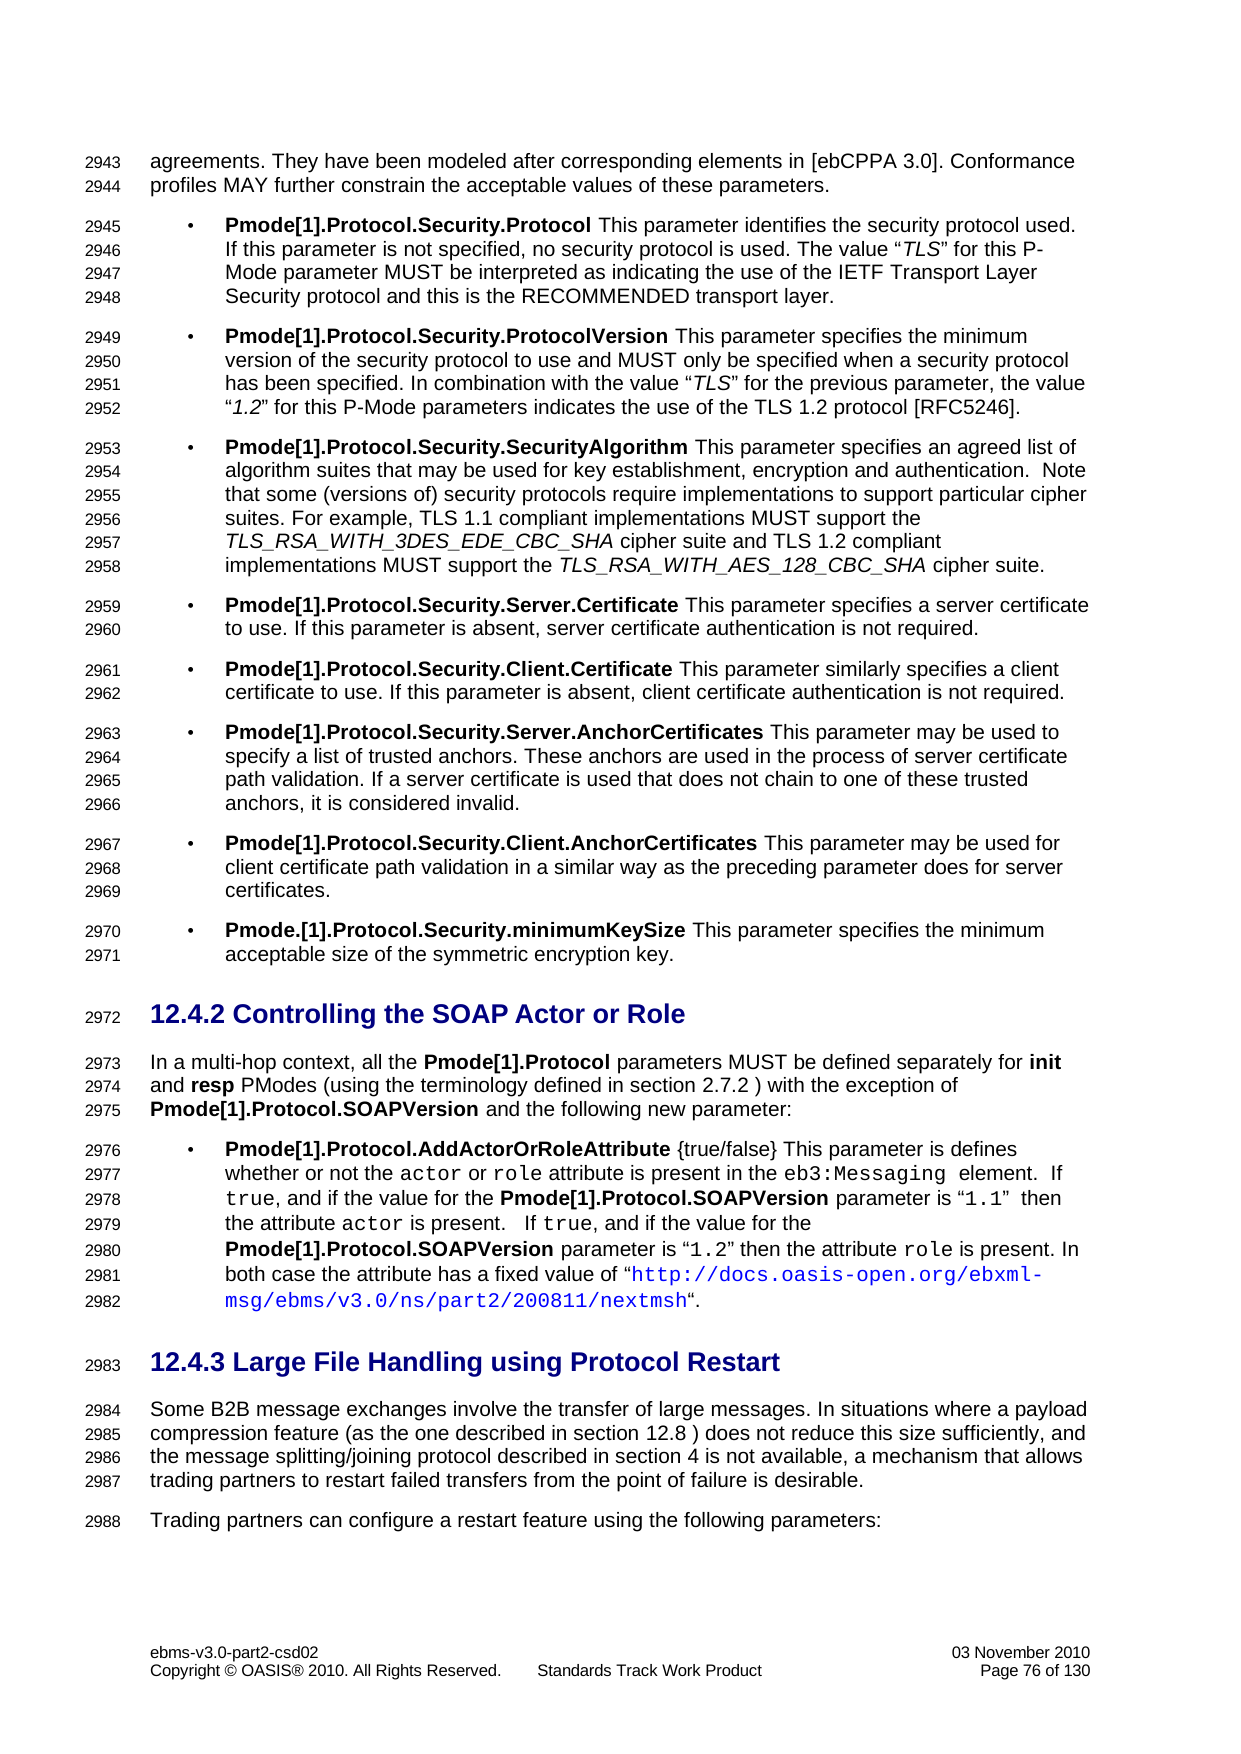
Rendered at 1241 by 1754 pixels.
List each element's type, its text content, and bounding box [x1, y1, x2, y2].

text Trading partners can configure a restart feature using the following parameters: [150, 1508, 1090, 1532]
list Pmode.[1].Protocol.Security.minimumKeySize This parameter specifies the minimum acceptable size of the symmetric encryption key. [187, 919, 1090, 966]
list Pmode[1].Protocol.Security.SecurityAlgorithm This parameter specifies an agreed list of algorithm suites that may be used for key establishment, encryption and authentication. Note that some (versions of) security protocols require implementations to support particular cipher suites. For example, TLS 1.1 compliant implementations MUST support the TLS_RSA_WITH_3DES_EDE_CBC_SHA cipher suite and TLS 1.2 compliant implementations MUST support the TLS_RSA_WITH_AES_128_CBC_SHA cipher suite. [187, 435, 1090, 577]
list Pmode[1].Protocol.Security.ProtocolVersion This parameter specifies the minimum version of the security protocol to use and MUST only be specified when a security protocol has been specified. In combination with the value “TLS” for the previous parameter, the value “1.2” for this P-Mode parameters indicates the use of the TLS 1.2 protocol [RFC5246]. [187, 324, 1090, 419]
text agreements. They have been modeled after corresponding elements in [ebCPPA 3.0]. Conformance profiles MAY further constrain the acceptable values of these parameters. [150, 150, 1090, 197]
subtitle Large File Handling using Protocol Restart [150, 1347, 1090, 1377]
text Some B2B message exchanges involve the transfer of large messages. In situations where a payload compression feature (as the one described in section 6.8 ) does not reduce this size sufficiently, and the message splitting/joining protocol described in section 4 is not available, a mechanism that allows trading partners to restart failed transfers from the point of failure is desirable. [150, 1398, 1090, 1492]
text In a multi-hop context, all the Pmode[1].Protocol parameters MUST be defined separately for init and resp PModes (using the terminology defined in section 2.7.2 ) with the exception of Pmode[1].Protocol.SOAPVersion and the following new parameter: [150, 1050, 1090, 1121]
list Pmode[1].Protocol.Security.Server.Certificate This parameter specifies a server certificate to use. If this parameter is absent, server certificate authentication is not required. [187, 593, 1090, 640]
list Pmode[1].Protocol.Security.Client.AnchorCertificates This parameter may be used for client certificate path validation in a similar way as the preceding parameter does for server certificates. [187, 832, 1090, 902]
list Pmode[1].Protocol.Security.Protocol This parameter identifies the security protocol used. If this parameter is not specified, no security protocol is used. The value “TLS” for this P-Mode parameter MUST be interpreted as indicating the use of the IETF Transport Layer Security protocol and this is the RECOMMENDED transport layer. [187, 214, 1090, 308]
list Pmode[1].Protocol.Security.Client.Certificate This parameter similarly specifies a client certificate to use. If this parameter is absent, client certificate authentication is not required. [187, 657, 1090, 704]
subtitle Controlling the SOAP Actor or Role [150, 999, 1090, 1029]
list Pmode[1].Protocol.Security.Server.AnchorCertificates This parameter may be used to specify a list of trusted anchors. These anchors are used in the process of server certificate path validation. If a server certificate is used that does not chain to one of these trusted anchors, it is considered invalid. [187, 721, 1090, 815]
list Pmode[1].Protocol.AddActorOrRoleAttribute {true/false} This parameter is defines whether or not the actor or role attribute is present in the eb3:Messaging element. If true, and if the value for the Pmode[1].Protocol.SOAPVersion parameter is “1.1” then the attribute actor is present. If true, and if the value for the Pmode[1].Protocol.SOAPVersion parameter is “1.2” then the attribute role is present. In both case the attribute has a fixed value of “http://docs.oasis-open.org/ebxml-msg/ebms/v3.0/ns/part2/200811/nextmsh“. [187, 1137, 1090, 1313]
